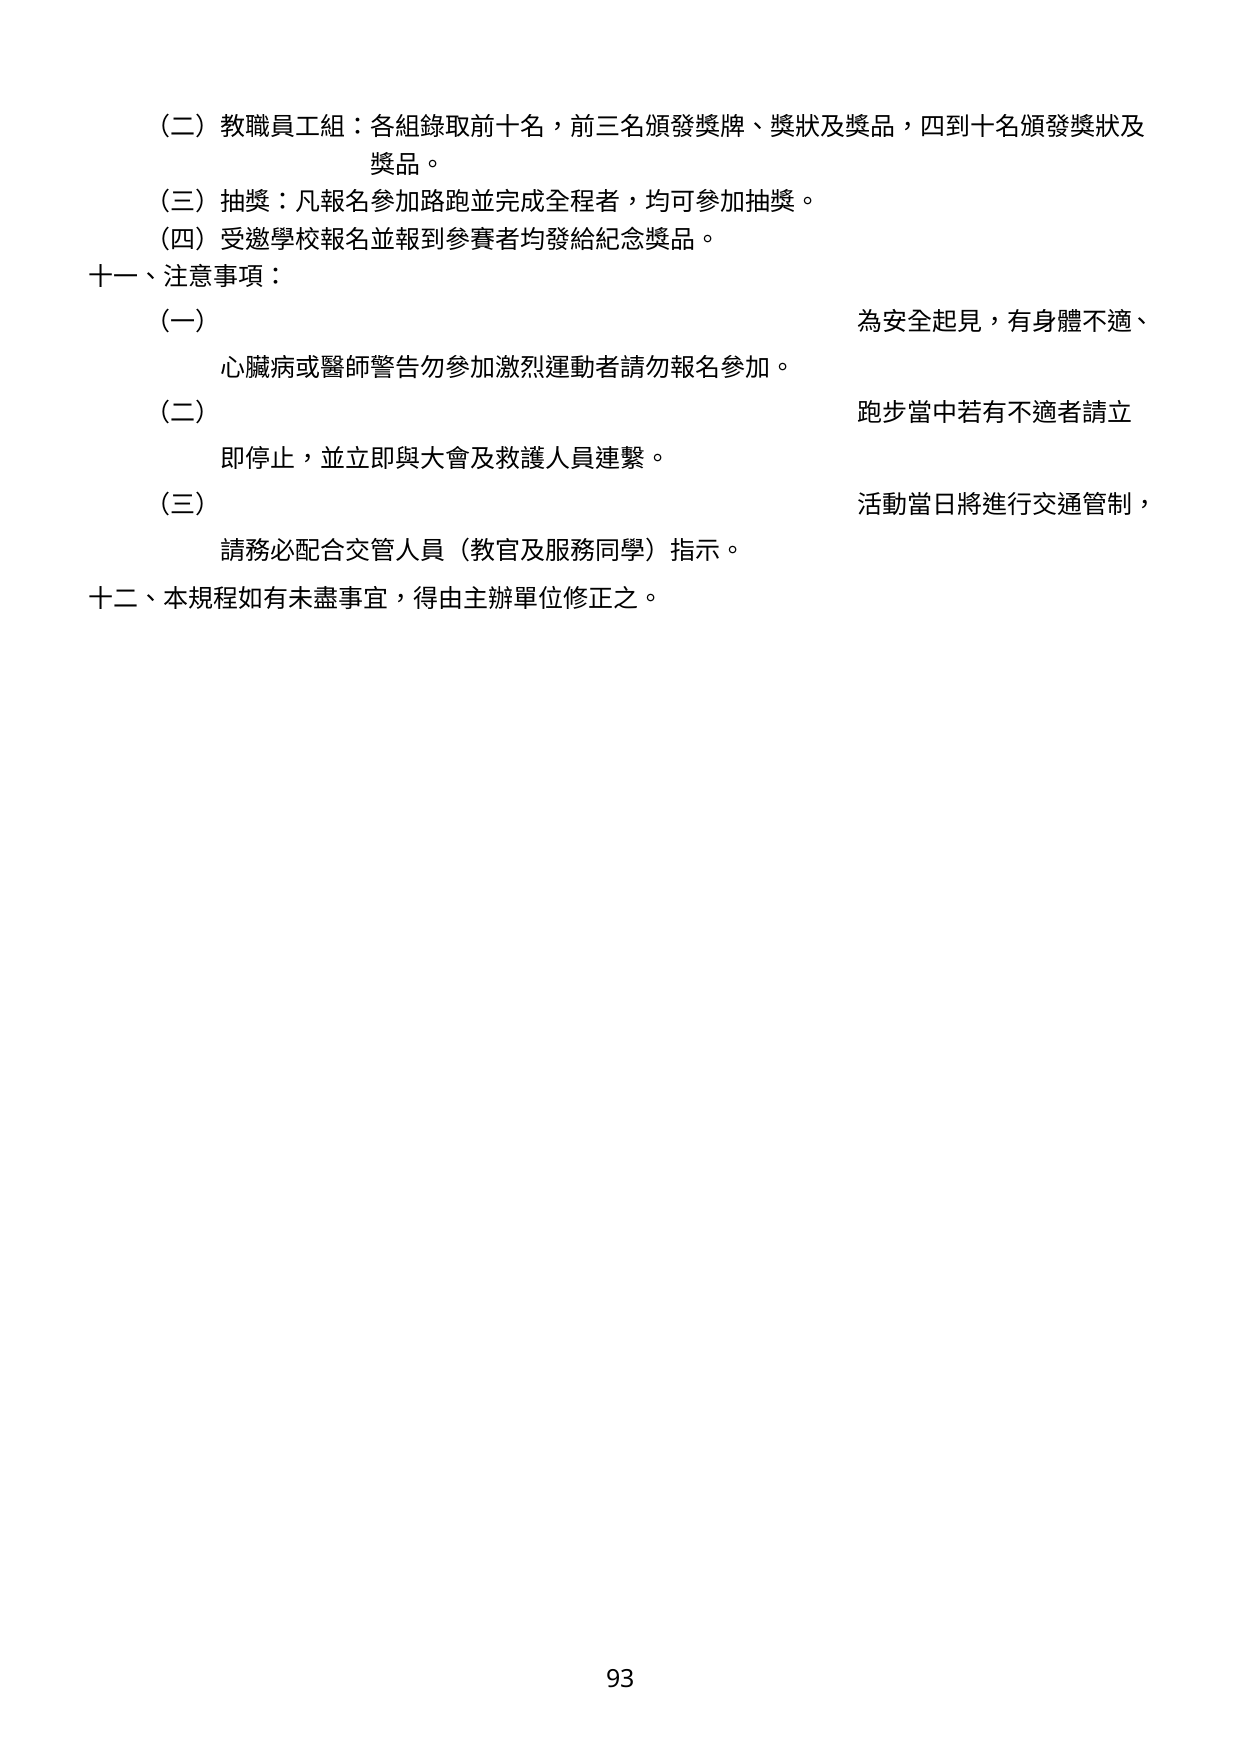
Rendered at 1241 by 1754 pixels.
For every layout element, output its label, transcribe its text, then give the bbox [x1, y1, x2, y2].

text 十二、本規程如有未盡事宜，得由主辦單位修正之。 [89, 568, 1152, 614]
text （四）受邀學校報名並報到參賽者均發給紀念獎品。 [145, 218, 1152, 256]
text 十一、注意事項： [89, 256, 1152, 293]
text （二）教職員工組：各組錄取前十名，前三名頒發獎牌、獎狀及獎品，四到十名頒發獎狀及獎品。 [145, 106, 1152, 181]
list 為安全起見，有身體不適、心臟病或醫師警告勿參加激烈運動者請勿報名參加。 [145, 293, 1152, 385]
text （三）抽獎：凡報名參加路跑並完成全程者，均可參加抽獎。 [145, 181, 1152, 218]
list 活動當日將進行交通管制，請務必配合交管人員（教官及服務同學）指示。 [145, 477, 1152, 568]
list 跑步當中若有不適者請立即停止，並立即與大會及救護人員連繫。 [145, 385, 1152, 477]
